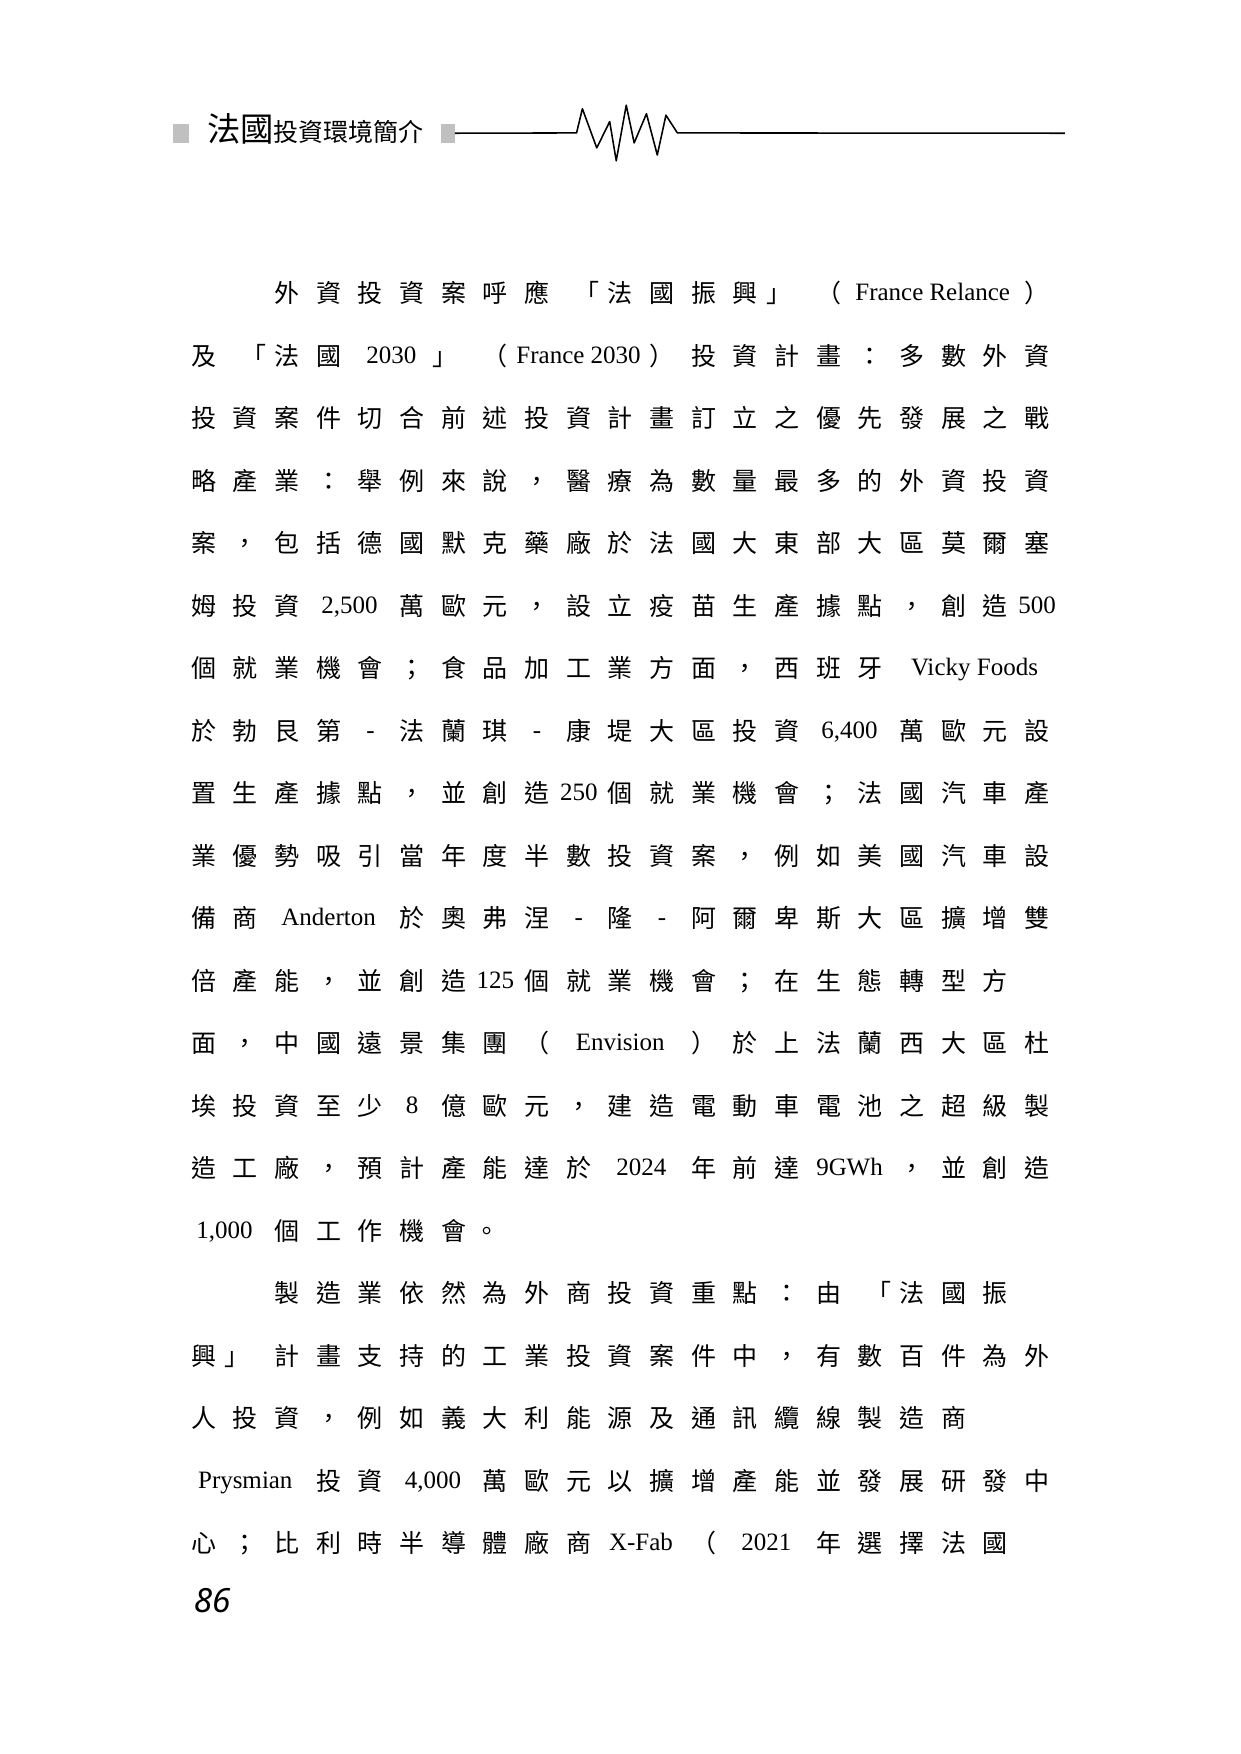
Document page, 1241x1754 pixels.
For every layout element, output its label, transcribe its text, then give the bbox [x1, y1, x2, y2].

text 製造業依然為外商投資重點：由「法國振興」計畫支持的工業投資案件中，有數百件為外人投資，例如義大利能源及通訊纜線製造商Prysmian投資4,000萬歐元以擴增產能並發展研發中心；比利時半導體廠商X-Fab（2021年選擇法國 [183, 1250, 1058, 1563]
text 外資投資案呼應「法國振興」（France Relance）及「法國2030」（France 2030）投資計畫：多數外資投資案件切合前述投資計畫訂立之優先發展之戰略產業：舉例來說，醫療為數量最多的外資投資案，包括德國默克藥廠於法國大東部大區莫爾塞姆投資2,500萬歐元，設立疫苗生產據點，創造500個就業機會；食品加工業方面，西班牙Vicky Foods於勃艮第-法蘭琪-康堤大區投資6,400萬歐元設置生產據點，並創造250個就業機會；法國汽車產業優勢吸引當年度半數投資案，例如美國汽車設備商Anderton於奧弗涅-隆-阿爾卑斯大區擴增雙倍產能，並創造125個就業機會；在生態轉型方面，中國遠景集團（Envision）於上法蘭西大區杜埃投資至少8億歐元，建造電動車電池之超級製造工廠，預計產能達於2024年前達9GWh，並創造1,000個工作機會。 [183, 250, 1058, 1250]
